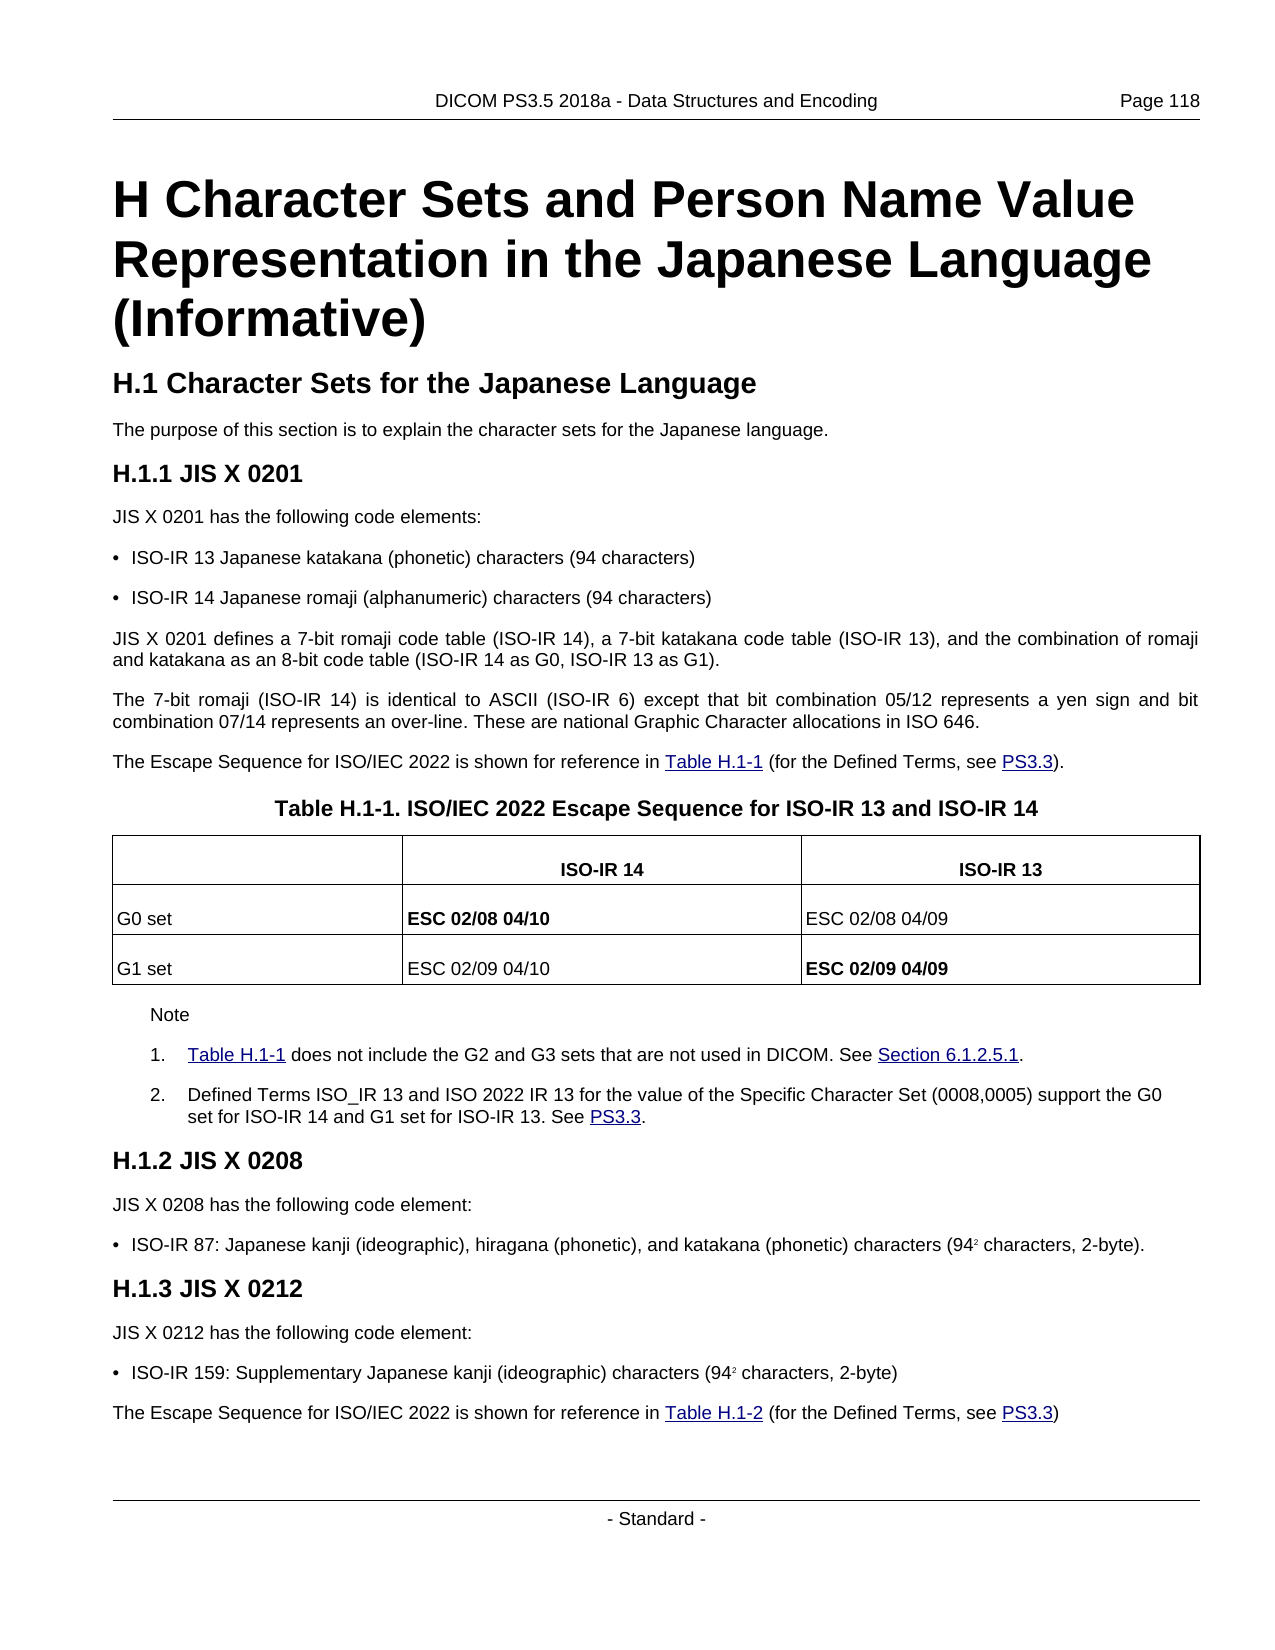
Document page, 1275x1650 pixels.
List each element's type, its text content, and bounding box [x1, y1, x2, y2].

text The Escape Sequence for ISO/IEC 2022 is shown for reference in Table H.1-1 (for the Defined Terms, see PS3.3). [112, 751, 1200, 773]
table_cell ESC 02/09 04/09 [802, 935, 1199, 983]
text The purpose of this section is to explain the character sets for the Japanese language. [112, 418, 1200, 440]
list ISO-IR 14 Japanese romaji (alphanumeric) characters (94 characters) [112, 587, 1200, 608]
text H.1.2 JIS X 0208 [112, 1146, 1200, 1174]
table_cell G0 set [113, 885, 402, 934]
table_cell G1 set [113, 935, 402, 983]
text H.1.1 JIS X 0201 [112, 459, 1200, 488]
list Defined Terms ISO_IR 13 and ISO 2022 IR 13 for the value of the Specific Character Set (0008,0005) support the G0 set for ISO-IR 14 and G1 set for ISO-IR 13. See PS3.3. [150, 1084, 1162, 1127]
text JIS X 0208 has the following code element: [112, 1193, 1200, 1215]
table_cell ESC 02/08 04/09 [802, 885, 1199, 934]
text The 7-bit romaji (ISO-IR 14) is identical to ASCII (ISO-IR 6) except that bit combination 05/12 represents a yen sign and bit combination 07/14 represents an over-line. These are national Graphic Character allocations in ISO 646. [112, 689, 1200, 732]
text JIS X 0212 has the following code element: [112, 1321, 1200, 1343]
table_header ISO-IR 13 [802, 836, 1199, 884]
list ISO-IR 159: Supplementary Japanese kanji (ideographic) characters (942 characters, 2-byte) [112, 1362, 1200, 1383]
text The Escape Sequence for ISO/IEC 2022 is shown for reference in Table H.1-2 (for the Defined Terms, see PS3.3) [112, 1402, 1200, 1424]
text H.1.3 JIS X 0212 [112, 1274, 1200, 1303]
text Table H.1-1. ISO/IEC 2022 Escape Sequence for ISO-IR 13 and ISO-IR 14 [112, 795, 1200, 821]
table_cell ESC 02/08 04/10 [403, 885, 801, 934]
table_cell ESC 02/09 04/10 [403, 935, 801, 983]
list ISO-IR 87: Japanese kanji (ideographic), hiragana (phonetic), and katakana (phonetic) characters (942 characters, 2-byte). [112, 1234, 1200, 1255]
list ISO-IR 13 Japanese katakana (phonetic) characters (94 characters) [112, 547, 1200, 568]
text H Character Sets and Person Name Value Representation in the Japanese Language (Informative) [112, 169, 1200, 347]
table_header ISO-IR 14 [403, 836, 801, 884]
text Note [150, 1003, 1162, 1025]
text JIS X 0201 defines a 7-bit romaji code table (ISO-IR 14), a 7-bit katakana code table (ISO-IR 13), and the combination of romaji and katakana as an 8-bit code table (ISO-IR 14 as G0, ISO-IR 13 as G1). [112, 627, 1200, 670]
text H.1 Character Sets for the Japanese Language [112, 366, 1200, 400]
list Table H.1-1 does not include the G2 and G3 sets that are not used in DICOM. See Section 6.1.2.5.1. [150, 1044, 1162, 1065]
table_header [113, 836, 402, 884]
text JIS X 0201 has the following code elements: [112, 506, 1200, 528]
